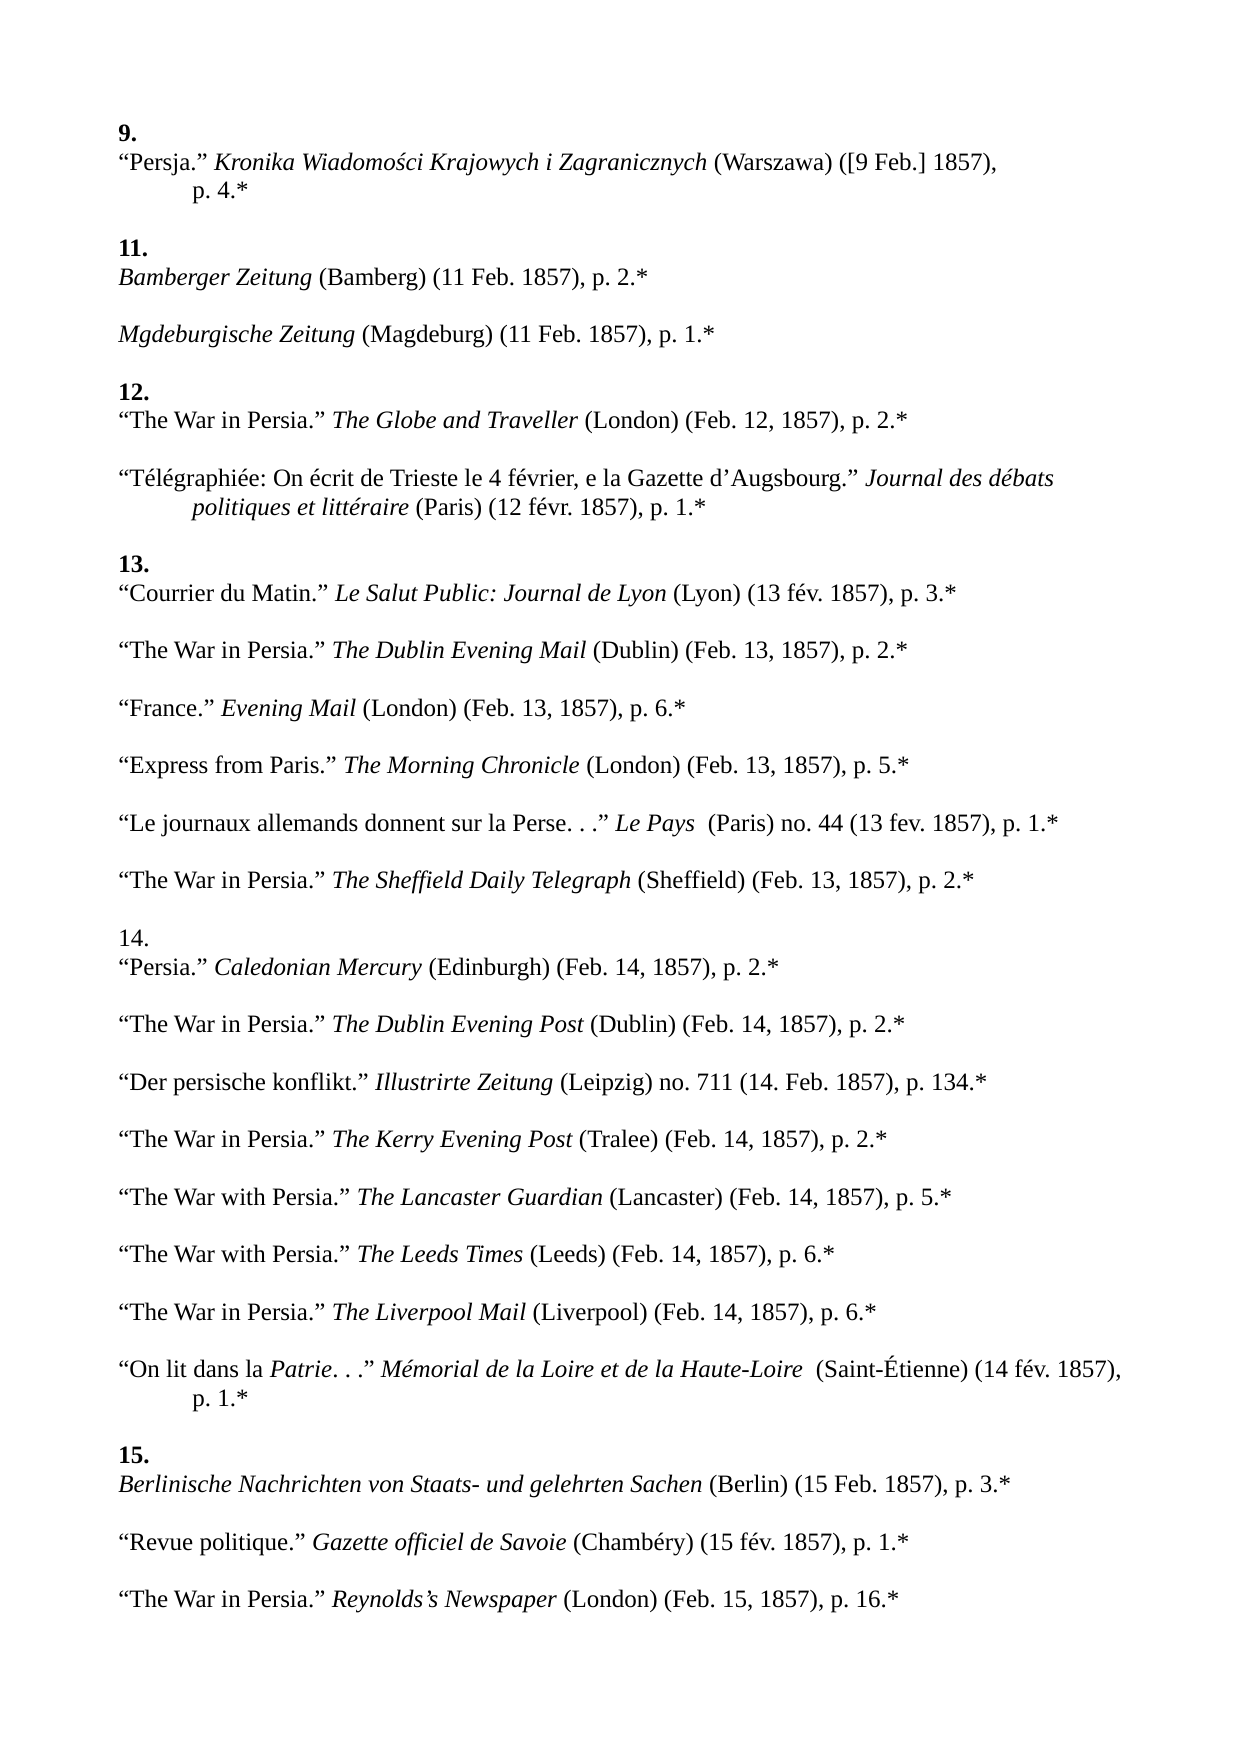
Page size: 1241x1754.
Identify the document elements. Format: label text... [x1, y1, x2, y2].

text “Persja.” Kronika Wiadomości Krajowych i Zagranicznych (Warszawa) ([9 Feb.] 1857), [118, 147, 1122, 176]
text “The War in Persia.” The Dublin Evening Mail (Dublin) (Feb. 13, 1857), p. 2.* [118, 636, 1122, 664]
text “Persia.” Caledonian Mercury (Edinburgh) (Feb. 14, 1857), p. 2.* [118, 952, 1122, 981]
text 11. [118, 233, 1122, 262]
text “The War in Persia.” The Sheffield Daily Telegraph (Sheffield) (Feb. 13, 1857), p. 2.* [118, 866, 1122, 894]
text “France.” Evening Mail (London) (Feb. 13, 1857), p. 6.* [118, 693, 1122, 722]
text 14. [118, 923, 1122, 952]
text “Télégraphiée: On écrit de Trieste le 4 février, e la Gazette d’Augsbourg.” Journal des débats politiques et littéraire (Paris) (12 févr. 1857), p. 1.* [118, 463, 1122, 521]
text “Le journaux allemands donnent sur la Perse. . .” Le Pays (Paris) no. 44 (13 fev. 1857), p. 1.* [118, 808, 1122, 837]
text Mgdeburgische Zeitung (Magdeburg) (11 Feb. 1857), p. 1.* [118, 319, 1122, 348]
text 13. [118, 549, 1122, 578]
text Berlinische Nachrichten von Staats- und gelehrten Sachen (Berlin) (15 Feb. 1857), p. 3.* [118, 1469, 1122, 1498]
text “The War with Persia.” The Leeds Times (Leeds) (Feb. 14, 1857), p. 6.* [118, 1239, 1122, 1268]
text “The War in Persia.” The Kerry Evening Post (Tralee) (Feb. 14, 1857), p. 2.* [118, 1124, 1122, 1153]
text “The War in Persia.” Reynolds’s Newspaper (London) (Feb. 15, 1857), p. 16.* [118, 1584, 1122, 1613]
text “The War with Persia.” The Lancaster Guardian (Lancaster) (Feb. 14, 1857), p. 5.* [118, 1182, 1122, 1211]
text 15. [118, 1441, 1122, 1469]
text “The War in Persia.” The Globe and Traveller (London) (Feb. 12, 1857), p. 2.* [118, 406, 1122, 434]
text 9. [118, 118, 1122, 147]
text “Express from Paris.” The Morning Chronicle (London) (Feb. 13, 1857), p. 5.* [118, 751, 1122, 779]
text “Revue politique.” Gazette officiel de Savoie (Chambéry) (15 fév. 1857), p. 1.* [118, 1527, 1122, 1556]
text 12. [118, 377, 1122, 406]
text “On lit dans la Patrie. . .” Mémorial de la Loire et de la Haute-Loire (Saint-Étienne) (14 fév. 1857), p. 1.* [118, 1354, 1122, 1412]
text Bamberger Zeitung (Bamberg) (11 Feb. 1857), p. 2.* [118, 262, 1122, 291]
text p. 4.* [118, 176, 1122, 204]
text “The War in Persia.” The Liverpool Mail (Liverpool) (Feb. 14, 1857), p. 6.* [118, 1297, 1122, 1326]
text “Courrier du Matin.” Le Salut Public: Journal de Lyon (Lyon) (13 fév. 1857), p. 3.* [118, 578, 1122, 607]
text “The War in Persia.” The Dublin Evening Post (Dublin) (Feb. 14, 1857), p. 2.* [118, 1009, 1122, 1038]
text “Der persische konflikt.” Illustrirte Zeitung (Leipzig) no. 711 (14. Feb. 1857), p. 134.* [118, 1067, 1122, 1096]
